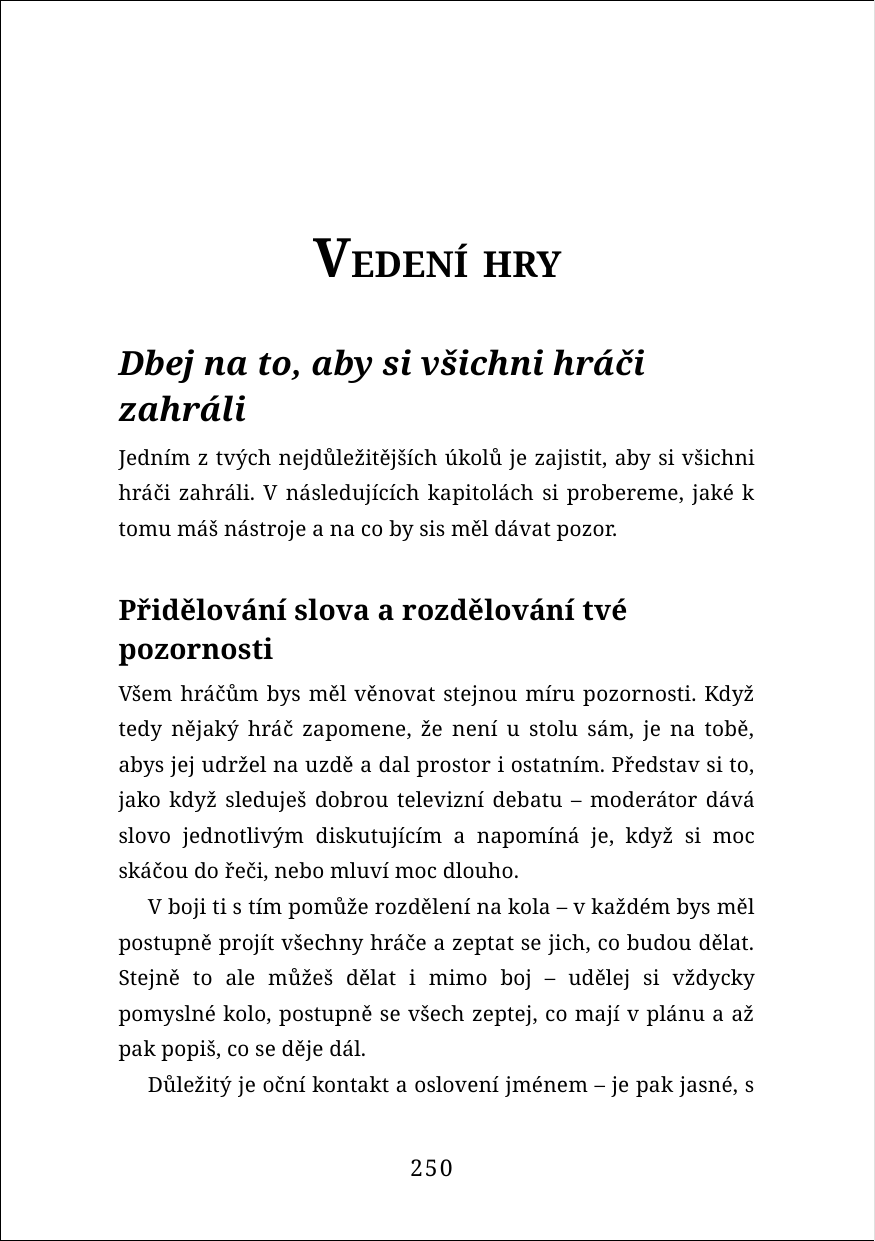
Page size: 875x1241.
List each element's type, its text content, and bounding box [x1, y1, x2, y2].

text Všem hráčům bys měl věnovat stejnou míru pozornosti. Když tedy nějaký hráč zapomene, že není u stolu sám, je na tobě, abys jej udržel na uzdě a dal prostor i ostatním. Představ si to, jako když sleduješ dobrou televizní debatu – moderátor dává slovo jednotlivým diskutujícím a napomíná je, když si moc skáčou do řeči, nebo mluví moc dlouho. V boji ti s tím pomůže rozdělení na kola – v každém bys měl postupně projít všechny hráče a zeptat se jich, co budou dělat. Stejně to ale můžeš dělat i mimo boj – udělej si vždycky pomyslné kolo, postupně se všech zeptej, co mají v plánu a až pak popiš, co se děje dál. Důležitý je oční kontakt a oslovení jménem – je pak jasné, s [118, 679, 756, 1098]
text Jedním z tvých nejdůležitějších úkolů je zajistit, aby si všichni hráči zahráli. V následujících kapitolách si probereme, jaké k tomu máš nástroje a na co by sis měl dávat pozor. [118, 443, 756, 542]
subtitle Dbej na to, aby si všichni hráči zahráli [118, 340, 756, 431]
subtitle Vedení hry [118, 219, 756, 293]
subtitle Přidělování slova a rozdělování tvé pozornosti [118, 591, 756, 667]
